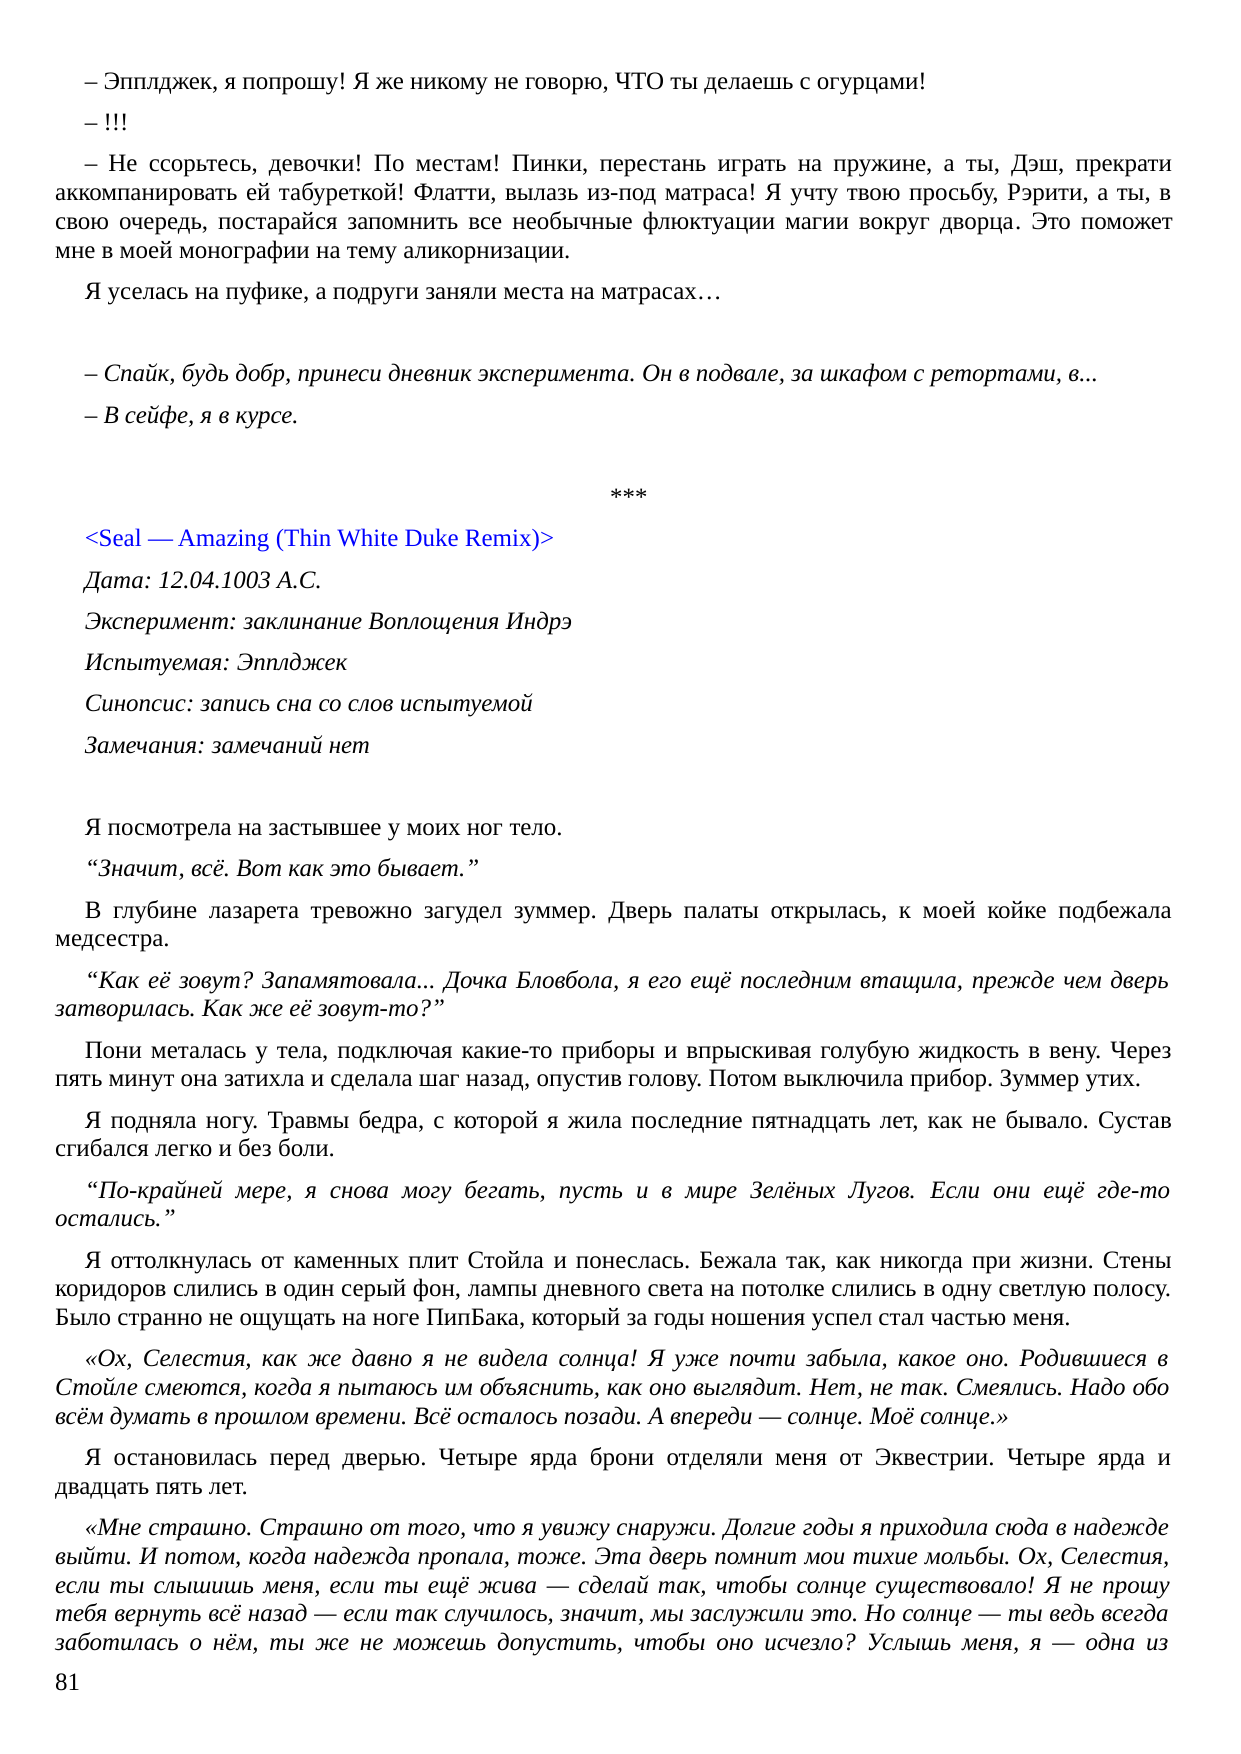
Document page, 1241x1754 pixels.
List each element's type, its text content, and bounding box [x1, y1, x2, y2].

text <Seal — Amazing (Thin White Duke Remix)> [55, 523, 1173, 552]
text Я уселась на пуфике, а подруги заняли места на матрасах… [55, 276, 1173, 305]
text Синопсис: запись сна со слов испытуемой [55, 688, 1173, 717]
text Испытуемая: Эпплджек [55, 647, 1173, 676]
text Я оттолкнулась от каменных плит Стойла и понеслась. Бежала так, как никогда при жизни. Стены коридоров слились в один серый фон, лампы дневного света на потолке слились в одну светлую полосу. Было странно не ощущать на ноге ПипБака, который за годы ношения успел стал частью меня. [55, 1245, 1173, 1331]
text Пони металась у тела, подключая какие-то приборы и впрыскивая голубую жидкость в вену. Через пять минут она затихла и сделала шаг назад, опустив голову. Потом выключила прибор. Зуммер утих. [55, 1035, 1173, 1092]
text “Как её зовут? Запамятовала... Дочка Бловбола, я его ещё последним втащила, прежде чем дверь затворилась. Как же её зовут-то?” [55, 965, 1173, 1022]
text – !!! [55, 107, 1173, 136]
text Я подняла ногу. Травмы бедра, с которой я жила последние пятнадцать лет, как не бывало. Сустав сгибался легко и без боли. [55, 1105, 1173, 1162]
text Замечания: замечаний нет [55, 730, 1173, 758]
text – В сейфе, я в курсе. [55, 400, 1173, 428]
text В глубине лазарета тревожно загудел зуммер. Дверь палаты открылась, к моей койке подбежала медсестра. [55, 895, 1173, 952]
text Я остановилась перед дверью. Четыре ярда брони отделяли меня от Эквестрии. Четыре ярда и двадцать пять лет. [55, 1442, 1173, 1500]
text Я посмотрела на застывшее у моих ног тело. [55, 812, 1173, 841]
text «Ох, Селестия, как же давно я не видела солнца! Я уже почти забыла, какое оно. Родившиеся в Стойле смеются, когда я пытаюсь им объяснить, как оно выглядит. Нет, не так. Смеялись. Надо обо всём думать в прошлом времени. Всё осталось позади. А впереди — солнце. Моё солнце.» [55, 1343, 1173, 1430]
text – Спайк, будь добр, принеси дневник эксперимента. Он в подвале, за шкафом с ретортами, в... [55, 358, 1173, 387]
text “По-крайней мере, я снова могу бегать, пусть и в мире Зелёных Лугов. Если они ещё где-то остались.” [55, 1175, 1173, 1232]
text «Мне страшно. Страшно от того, что я увижу снаружи. Долгие годы я приходила сюда в надежде выйти. И потом, когда надежда пропала, тоже. Эта дверь помнит мои тихие мольбы. Ох, Селестия, если ты слышишь меня, если ты ещё жива — сделай так, чтобы солнце существовало! Я не прошу тебя вернуть всё назад — если так случилось, значит, мы заслужили это. Но солнце — ты ведь всегда заботилась о нём, ты же не можешь допустить, чтобы оно исчезло? Услышь меня, я — одна из [55, 1512, 1173, 1656]
text Дата: 12.04.1003 А.С. [55, 565, 1173, 593]
text “Значит, всё. Вот как это бывает.” [55, 853, 1173, 882]
text – Не ссорьтесь, девочки! По местам! Пинки, перестань играть на пружине, а ты, Дэш, прекрати аккомпанировать ей табуреткой! Флатти, вылазь из-под матраса! Я учту твою просьбу, Рэрити, а ты, в свою очередь, постарайся запомнить все необычные флюктуации магии вокруг дворца. Это поможет мне в моей монографии на тему аликорнизации. [55, 148, 1173, 263]
text Эксперимент: заклинание Воплощения Индрэ [55, 606, 1173, 635]
text *** [55, 482, 1173, 511]
text – Эпплджек, я попрошу! Я же никому не говорю, ЧТО ты делаешь с огурцами! [55, 66, 1173, 95]
